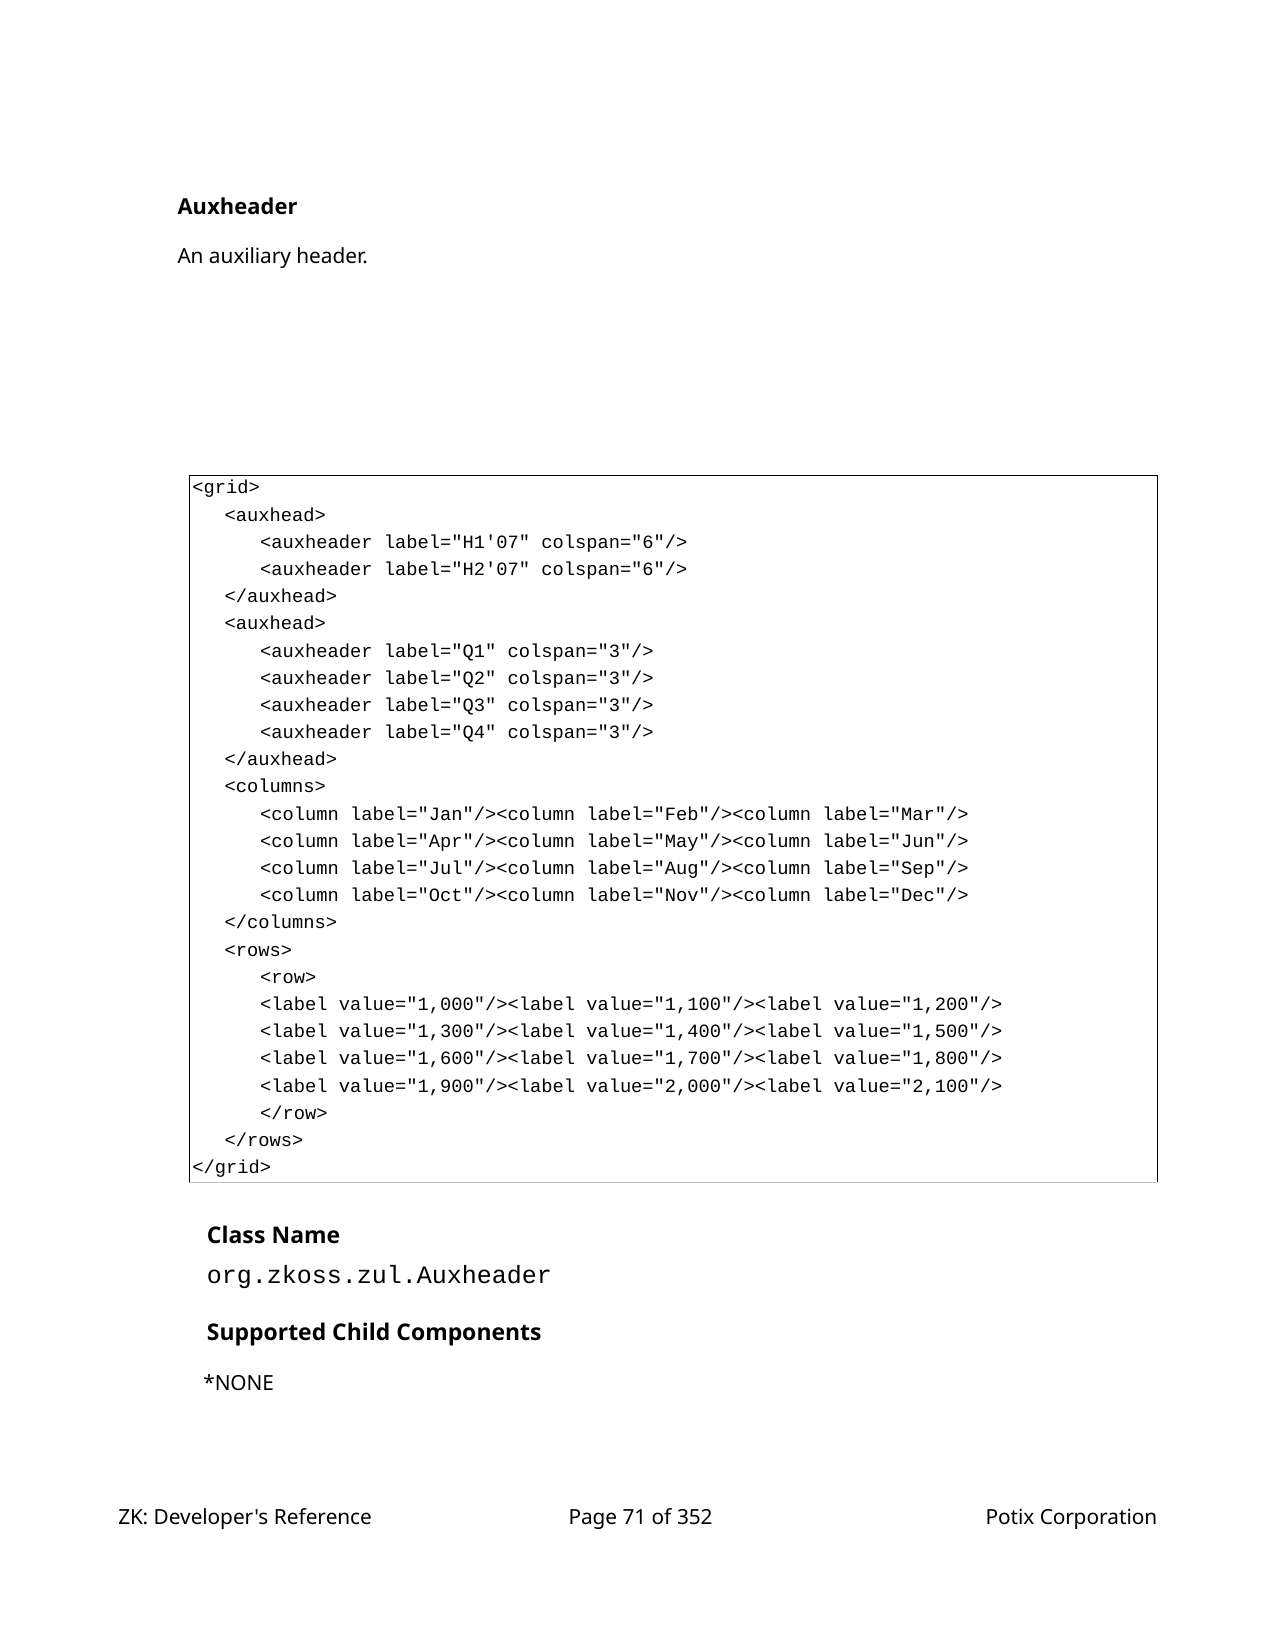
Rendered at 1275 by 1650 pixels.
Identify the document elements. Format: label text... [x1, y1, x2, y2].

text </grid> [190, 1155, 1157, 1182]
text <column label="Jul"/><column label="Aug"/><column label="Sep"/> [190, 856, 1157, 880]
text <grid> [190, 476, 1157, 499]
text <row> [190, 965, 1157, 989]
text </auxhead> [190, 584, 1157, 608]
text <auxheader label="Q4" colspan="3"/> [190, 720, 1157, 744]
text <auxheader label="H2'07" colspan="6"/> [190, 557, 1157, 581]
text <auxheader label="H1'07" colspan="6"/> [190, 530, 1157, 554]
text org.zkoss.zul.Auxheader [207, 1263, 1157, 1291]
text <auxhead> [190, 611, 1157, 636]
text <column label="Apr"/><column label="May"/><column label="Jun"/> [190, 829, 1157, 853]
text </row> [190, 1101, 1157, 1125]
text <rows> [190, 937, 1157, 962]
text <column label="Oct"/><column label="Nov"/><column label="Dec"/> [190, 883, 1157, 907]
text <column label="Jan"/><column label="Feb"/><column label="Mar"/> [190, 802, 1157, 826]
text <label value="1,000"/><label value="1,100"/><label value="1,200"/> [190, 992, 1157, 1016]
text *NONE [118, 1368, 1157, 1396]
text <label value="1,300"/><label value="1,400"/><label value="1,500"/> [190, 1019, 1157, 1043]
text </columns> [190, 910, 1157, 934]
text </auxhead> [190, 747, 1157, 771]
subtitle Supported Child Components [207, 1316, 1157, 1347]
text <columns> [190, 774, 1157, 799]
subtitle Auxheader [177, 191, 1157, 221]
text An auxiliary header. [177, 241, 1157, 269]
text <auxheader label="Q3" colspan="3"/> [190, 693, 1157, 717]
text <label value="1,600"/><label value="1,700"/><label value="1,800"/> [190, 1046, 1157, 1071]
text <auxheader label="Q2" colspan="3"/> [190, 666, 1157, 690]
subtitle Class Name [207, 1219, 1157, 1250]
text <label value="1,900"/><label value="2,000"/><label value="2,100"/> [190, 1073, 1157, 1098]
text <auxhead> [190, 502, 1157, 527]
text <auxheader label="Q1" colspan="3"/> [190, 638, 1157, 663]
text </rows> [190, 1128, 1157, 1152]
